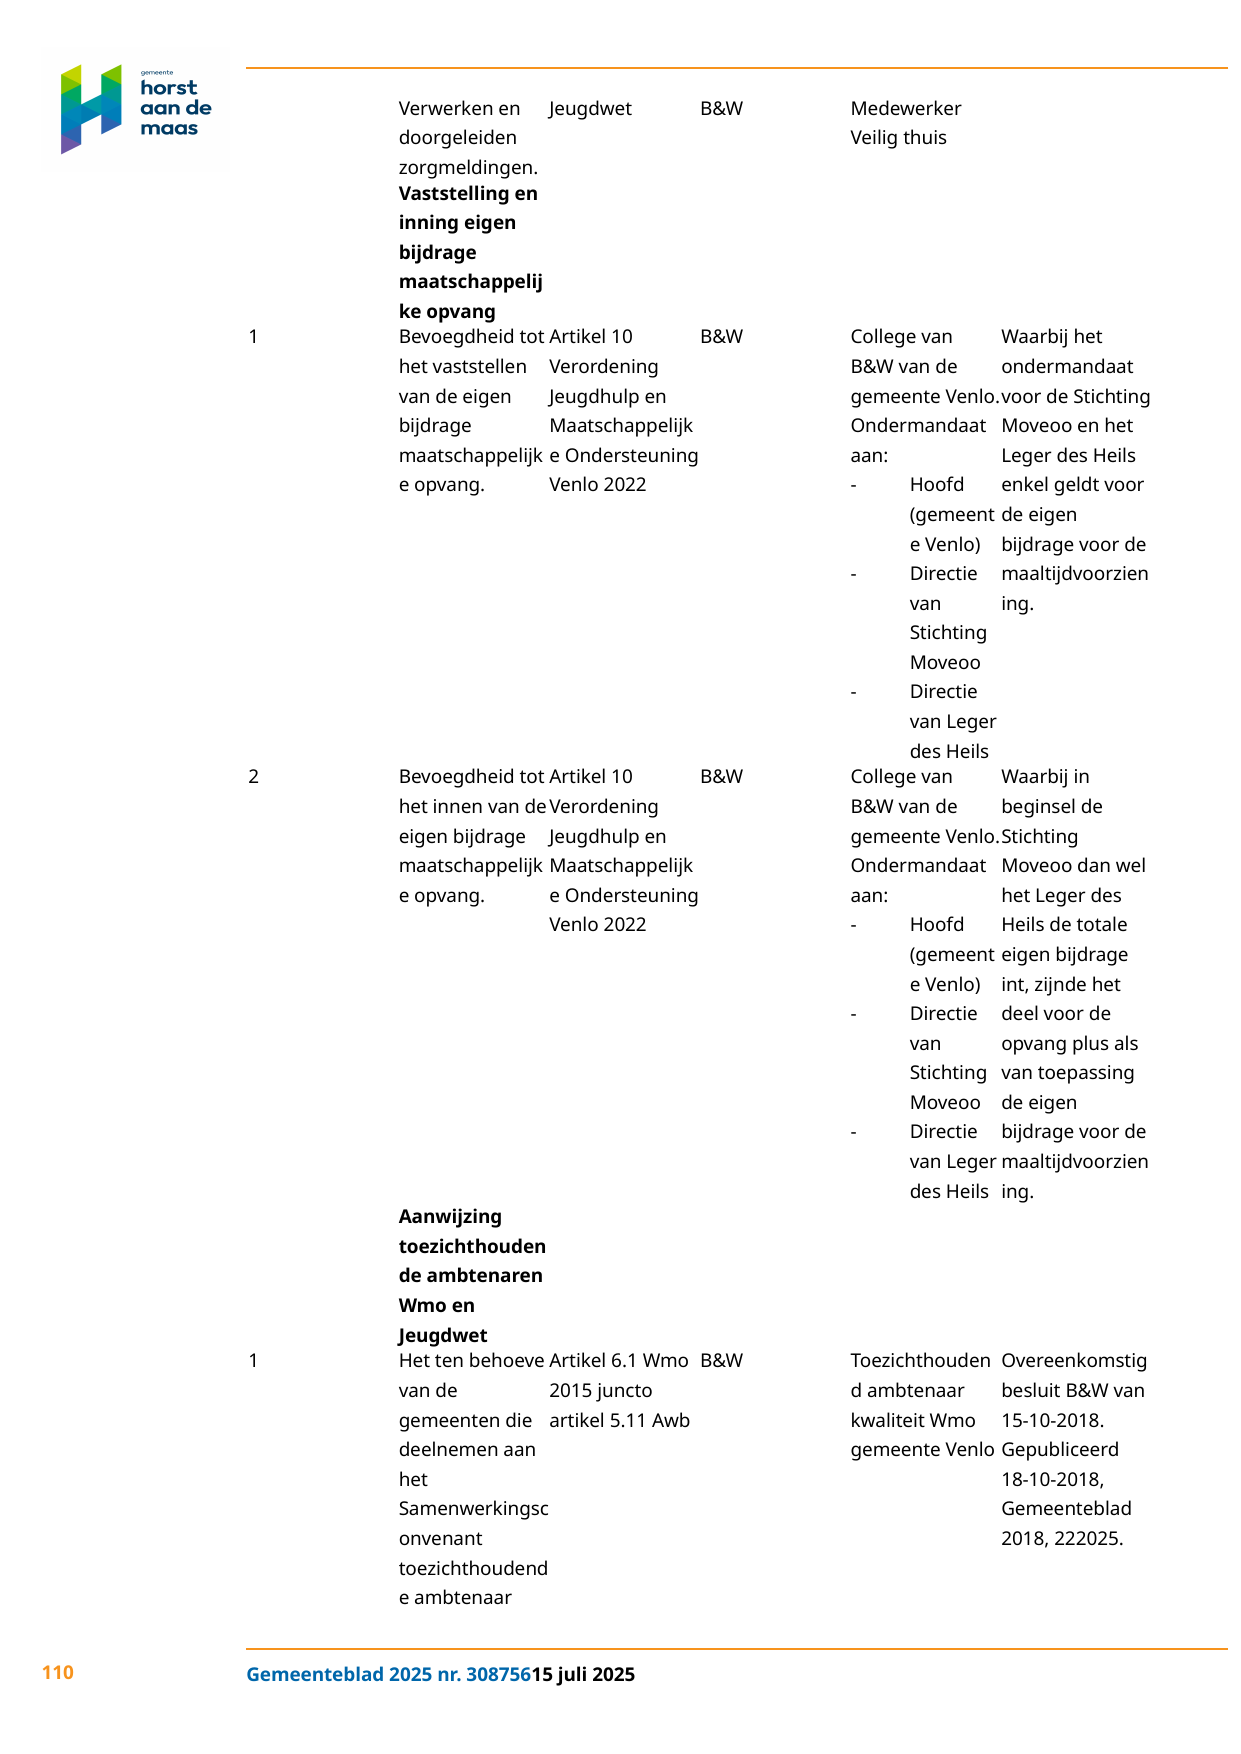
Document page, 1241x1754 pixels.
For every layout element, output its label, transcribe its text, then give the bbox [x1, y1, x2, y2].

table_cell Bevoegdheid tot het innen van de eigen bijdrage maatschappelijke opvang. [399, 764, 549, 1203]
table_cell [850, 1204, 1001, 1348]
table_cell Jeugdwet [549, 95, 700, 180]
table_cell [850, 180, 1001, 324]
table_cell [248, 1204, 398, 1348]
table_cell 2 [248, 764, 398, 1203]
table_cell [248, 180, 398, 324]
table_cell College van B&W van de gemeente Venlo. Ondermandaat aan: Hoofd (gemeente Venlo) Directie van Stichting Moveoo Directie van Leger des Heils [850, 764, 1001, 1203]
table_cell [700, 180, 850, 324]
table_cell Overeenkomstig besluit B&W van 15-10-2018. Gepubliceerd 18-10-2018, Gemeenteblad 2018, 222025. [1001, 1348, 1152, 1610]
table_cell [1001, 95, 1152, 180]
table_cell B&W [700, 324, 850, 764]
table_cell Waarbij in beginsel de Stichting Moveoo dan wel het Leger des Heils de totale eigen bijdrage int, zijnde het deel voor de opvang plus als van toepassing de eigen bijdrage voor de maaltijdvoorziening. [1001, 764, 1152, 1203]
table_cell [549, 180, 700, 324]
table_cell Het ten behoeve van de gemeenten die deelnemen aan het Samenwerkingsconvenant toezichthoudende ambtenaar [399, 1348, 549, 1610]
table_cell [549, 1204, 700, 1348]
table_cell Vaststelling en inning eigen bijdrage maatschappelijke opvang [399, 180, 549, 324]
table_cell 1 [248, 1348, 398, 1610]
table_cell 1 [248, 324, 398, 764]
table_cell Artikel 6.1 Wmo 2015 juncto artikel 5.11 Awb [549, 1348, 700, 1610]
table_cell [248, 95, 398, 180]
table_cell [700, 1204, 850, 1348]
table_cell B&W [700, 95, 850, 180]
table_cell B&W [700, 764, 850, 1203]
table_cell Toezichthoudend ambtenaar kwaliteit Wmo gemeente Venlo [850, 1348, 1001, 1610]
table_cell Bevoegdheid tot het vaststellen van de eigen bijdrage maatschappelijke opvang. [399, 324, 549, 764]
table_cell B&W [700, 1348, 850, 1610]
table_cell College van B&W van de gemeente Venlo. Ondermandaat aan: Hoofd (gemeente Venlo) Directie van Stichting Moveoo Directie van Leger des Heils [850, 324, 1001, 764]
table_cell [1001, 1204, 1152, 1348]
table_cell Verwerken en doorgeleiden zorgmeldingen. [399, 95, 549, 180]
table_cell Artikel 10 Verordening Jeugdhulp en Maatschappelijke Ondersteuning Venlo 2022 [549, 764, 700, 1203]
picture [41, 47, 231, 172]
table_cell Waarbij het ondermandaat voor de Stichting Moveoo en het Leger des Heils enkel geldt voor de eigen bijdrage voor de maaltijdvoorziening. [1001, 324, 1152, 764]
table_cell Artikel 10 Verordening Jeugdhulp en Maatschappelijke Ondersteuning Venlo 2022 [549, 324, 700, 764]
table_cell Aanwijzing toezichthoudende ambtenaren Wmo en Jeugdwet [399, 1204, 549, 1348]
table_cell [1001, 180, 1152, 324]
table_cell Medewerker Veilig thuis [850, 95, 1001, 180]
